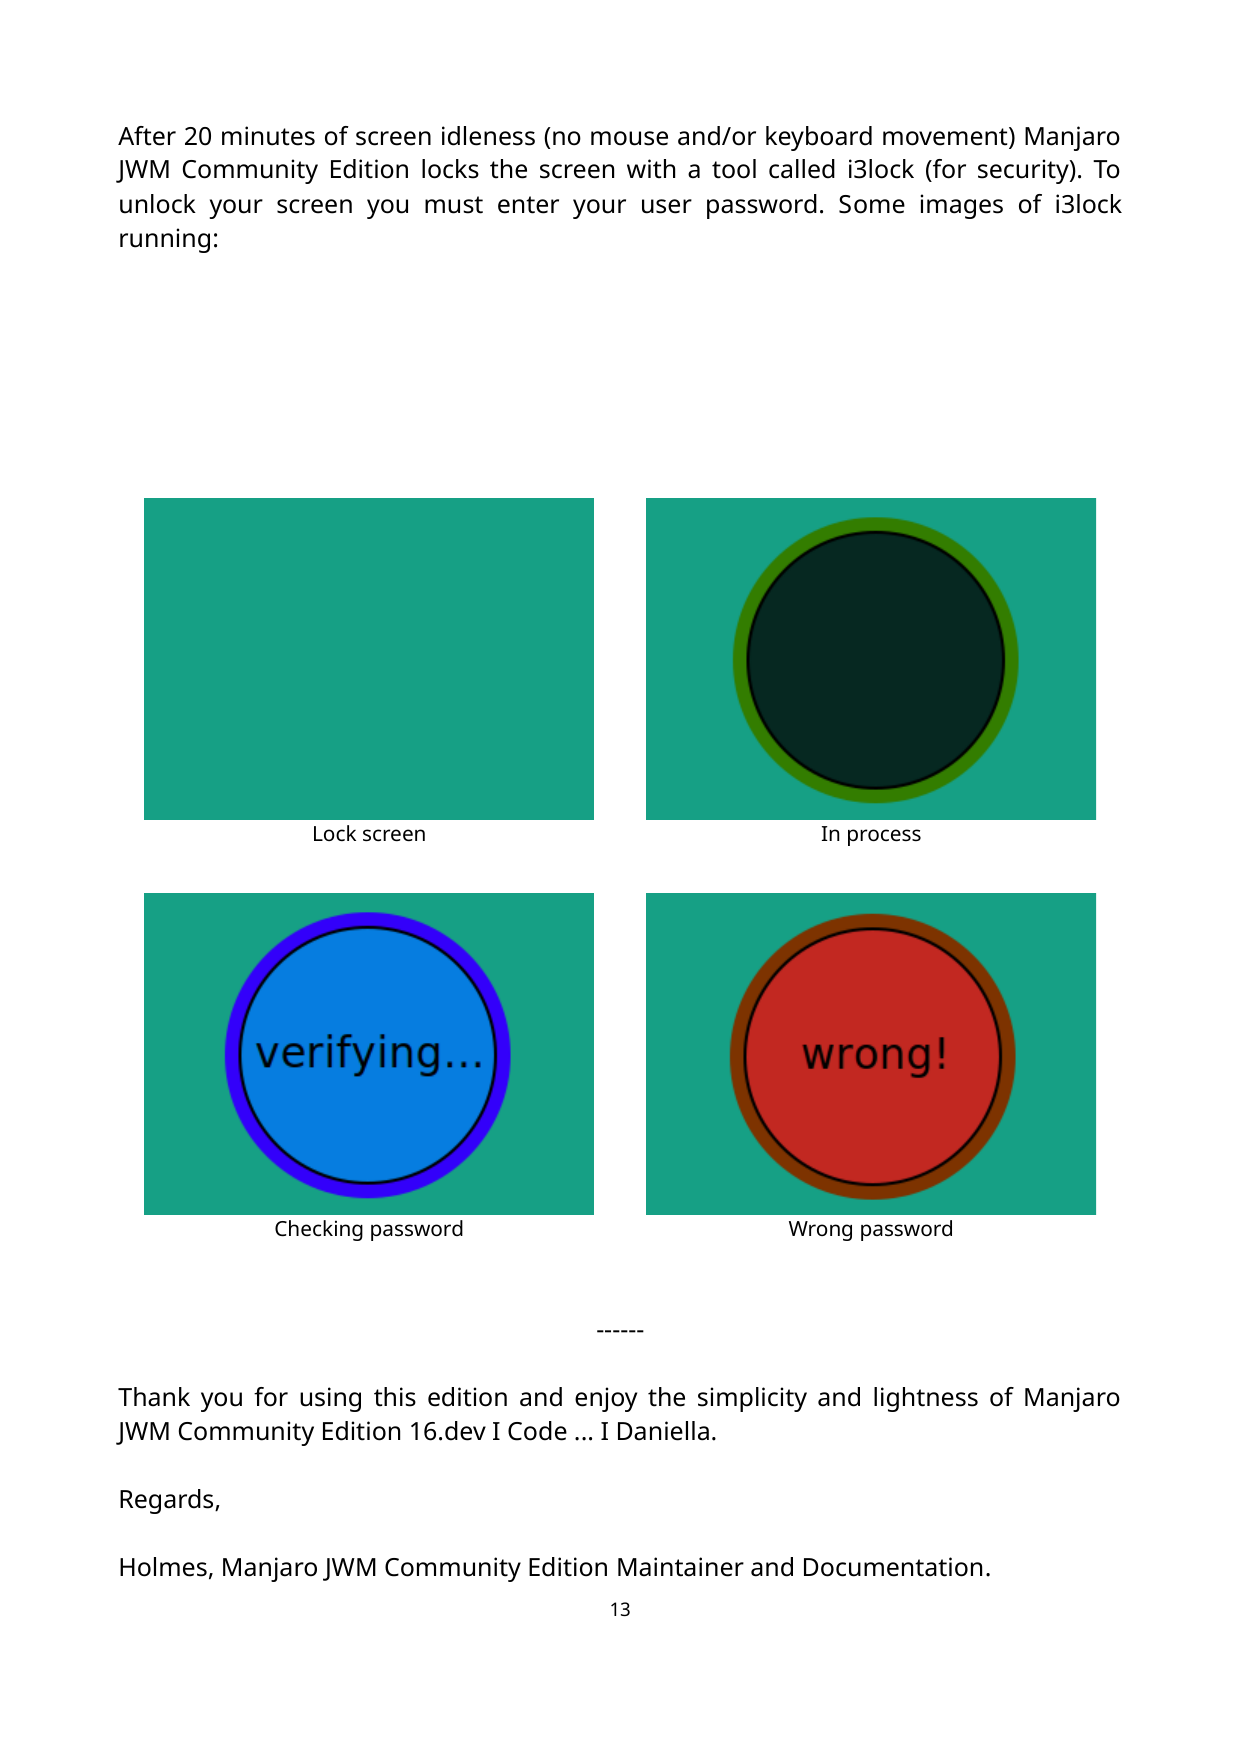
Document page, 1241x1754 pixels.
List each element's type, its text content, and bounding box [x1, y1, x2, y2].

text Thank you for using this edition and enjoy the simplicity and lightness of Manjaro JWM Community Edition 16.dev I Code ... I Daniella. [118, 1379, 1122, 1447]
table_header In process [620, 493, 1122, 854]
table_header Checking password [118, 888, 620, 1249]
picture [646, 893, 1097, 1215]
table_header Lock screen [118, 493, 620, 854]
text After 20 minutes of screen idleness (no mouse and/or keyboard movement) Manjaro JWM Community Edition locks the screen with a tool called i3lock (for security). To unlock your screen you must enter your user password. Some images of i3lock running: [118, 118, 1122, 254]
picture [144, 893, 594, 1215]
table_header Wrong password [620, 888, 1122, 1249]
text Regards, [118, 1482, 1122, 1516]
text Holmes, Manjaro JWM Community Edition Maintainer and Documentation. [118, 1550, 1122, 1584]
picture [144, 498, 594, 820]
text ------ [118, 1311, 1122, 1345]
picture [646, 498, 1097, 820]
